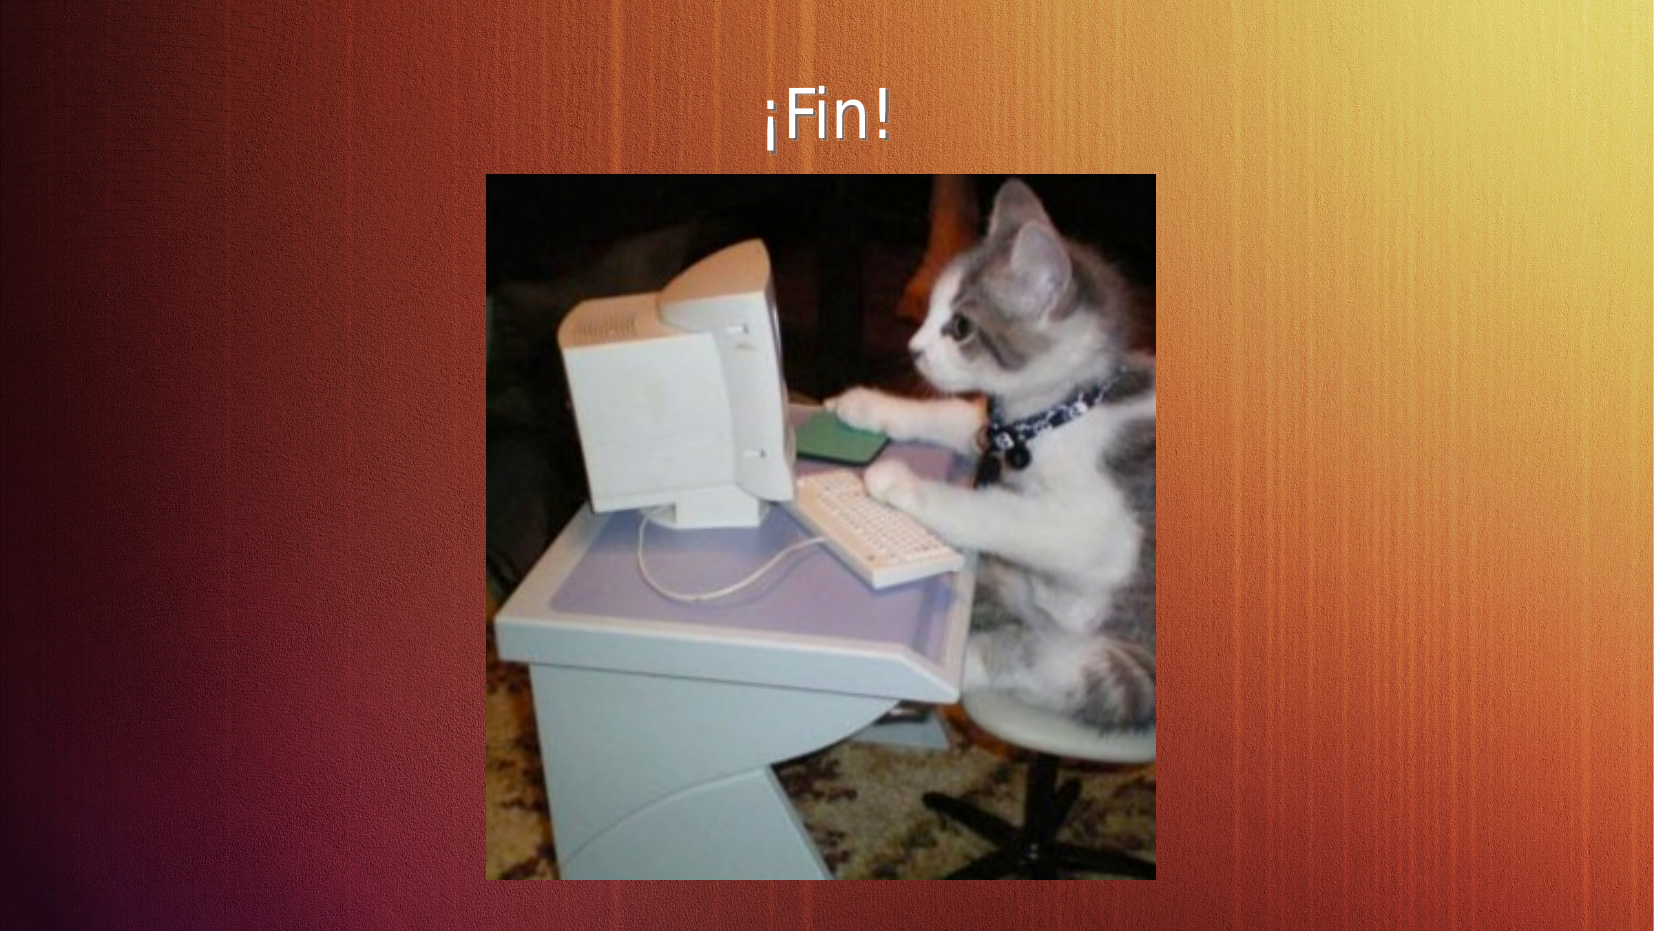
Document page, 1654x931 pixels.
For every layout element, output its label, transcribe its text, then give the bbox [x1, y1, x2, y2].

picture [0, 0, 1654, 931]
title ¡Fin! [82, 37, 1571, 193]
